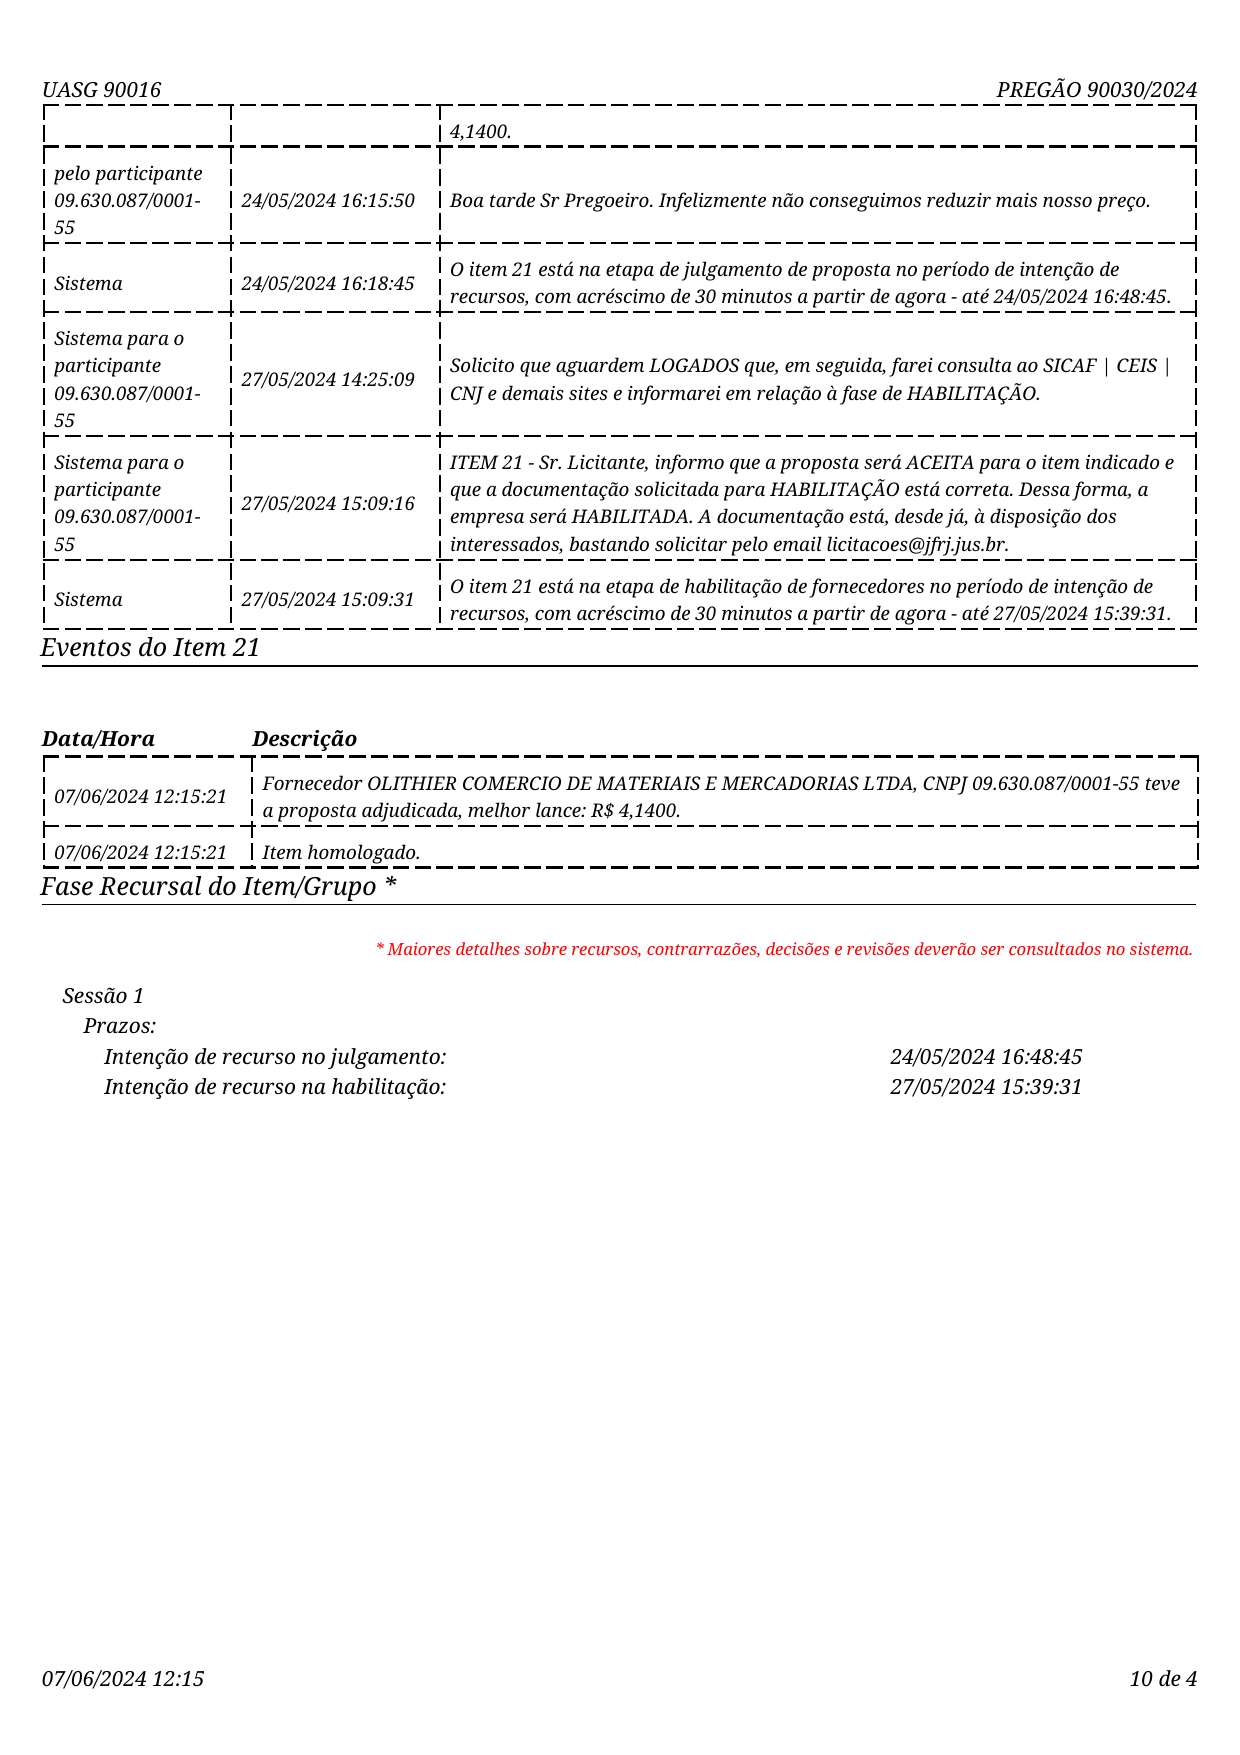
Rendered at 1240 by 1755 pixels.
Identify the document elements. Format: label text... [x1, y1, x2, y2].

text * Maiores detalhes sobre recursos, contrarrazões, decisões e revisões deverão ser consultados no sistema. [42, 937, 1196, 960]
table_header Fornecedor OLITHIER COMERCIO DE MATERIAIS E MERCADORIAS LTDA, CNPJ 09.630.087/0001-55 teve a proposta adjudicada, melhor lance: R$ 4,1400. [252, 755, 1198, 824]
table_cell Item homologado. [252, 825, 1198, 866]
table_cell Intenção de recurso no julgamento: [63, 1042, 518, 1072]
table_cell 27/05/2024 15:09:16 [231, 435, 439, 558]
table_cell 27/05/2024 15:39:31 [518, 1072, 1085, 1102]
text Eventos do Item 21 [40, 630, 1200, 664]
table_cell ITEM 21 - Sr. Licitante, informo que a proposta será ACEITA para o item indicado e que a documentação solicitada para HABILITAÇÃO está correta. Dessa forma, a empresa será HABILITADA. A documentação está, desde já, à disposição dos interessados, bastando solicitar pelo email licitacoes@jfrj.jus.br. [440, 435, 1196, 558]
table_cell 24/05/2024 16:18:45 [231, 242, 439, 311]
table_cell Sistema para o participante 09.630.087/0001-55 [44, 311, 231, 435]
table_cell 24/05/2024 16:48:45 [518, 1042, 1085, 1072]
table_cell O item 21 está na etapa de habilitação de fornecedores no período de intenção de recursos, com acréscimo de 30 minutos a partir de agora - até 27/05/2024 15:39:31. [440, 559, 1196, 628]
table_cell [44, 104, 231, 145]
text Data/Hora Descrição [42, 724, 1200, 753]
table_cell 4,1400. [440, 104, 1196, 145]
table_cell pelo participante 09.630.087/0001-55 [44, 145, 231, 242]
table_cell Sistema [44, 242, 231, 311]
table_cell O item 21 está na etapa de julgamento de proposta no período de intenção de recursos, com acréscimo de 30 minutos a partir de agora - até 24/05/2024 16:48:45. [440, 242, 1196, 311]
table_cell Sistema para o participante 09.630.087/0001-55 [44, 435, 231, 558]
table_cell Sistema [44, 559, 231, 628]
table_header [518, 981, 1085, 1042]
table_cell Boa tarde Sr Pregoeiro. Infelizmente não conseguimos reduzir mais nosso preço. [440, 145, 1196, 242]
table_cell 27/05/2024 14:25:09 [231, 311, 439, 435]
table_cell Intenção de recurso na habilitação: [63, 1072, 518, 1102]
table_cell Solicito que aguardem LOGADOS que, em seguida, farei consulta ao SICAF | CEIS | CNJ e demais sites e informarei em relação à fase de HABILITAÇÃO. [440, 311, 1196, 435]
table_cell 27/05/2024 15:09:31 [231, 559, 439, 628]
table_cell [231, 104, 439, 145]
table_cell 07/06/2024 12:15:21 [44, 825, 252, 866]
table_header Sessão 1 Prazos: [63, 981, 518, 1042]
text Fase Recursal do Item/Grupo * [40, 868, 1200, 902]
table_header 07/06/2024 12:15:21 [44, 755, 252, 824]
table_cell 24/05/2024 16:15:50 [231, 145, 439, 242]
